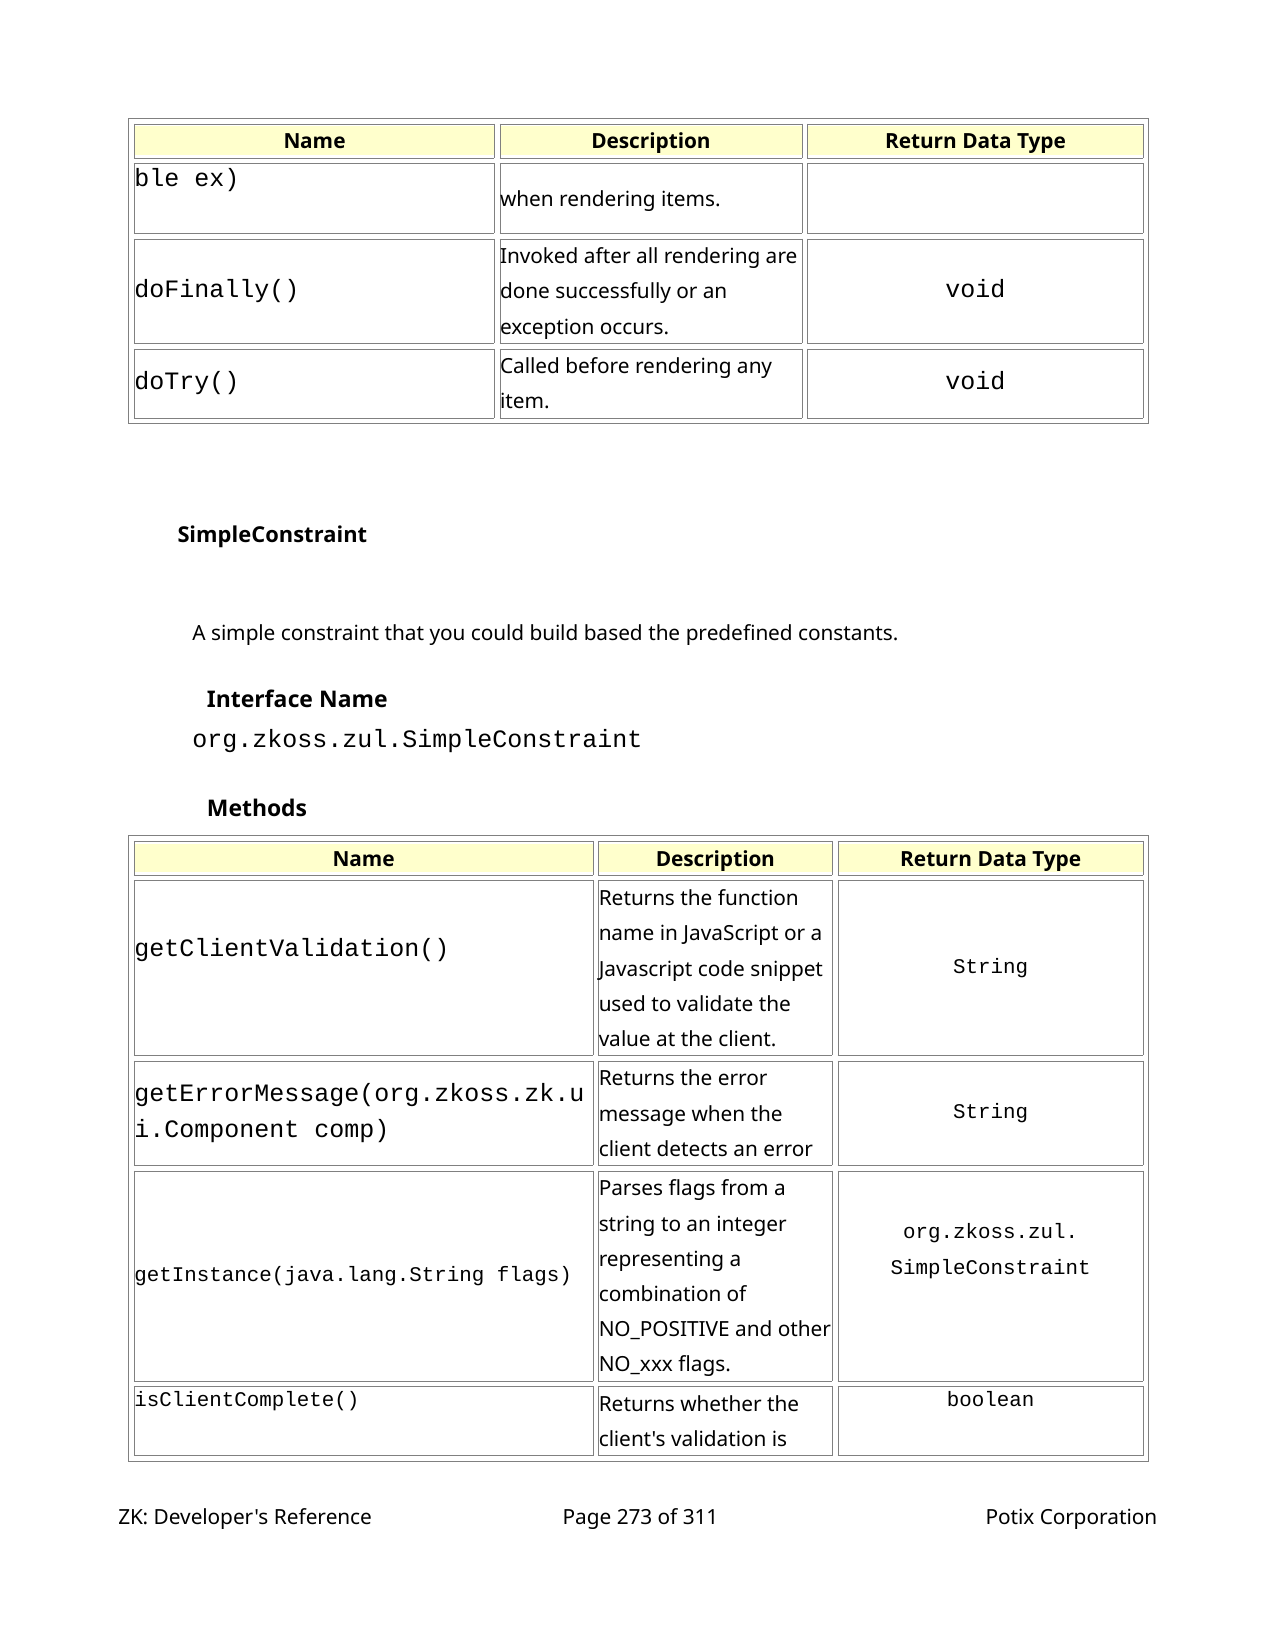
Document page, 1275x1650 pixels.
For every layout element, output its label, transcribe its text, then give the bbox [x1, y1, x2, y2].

table_header Return Data Type [805, 119, 1146, 158]
table_cell doTry() [131, 343, 497, 418]
table_cell void [805, 233, 1146, 343]
table_cell getErrorMessage(org.zkoss.zk.ui.Component comp) [131, 1055, 596, 1165]
table_header Return Data Type [835, 836, 1146, 875]
table_cell [805, 158, 1146, 233]
table_header Description [497, 119, 804, 158]
table_cell Invoked after all rendering are done successfully or an exception occurs. [497, 233, 804, 343]
table_cell String [835, 875, 1146, 1055]
table_cell when rendering items. [497, 158, 804, 233]
subtitle SimpleConstraint [177, 519, 1157, 549]
table_cell Parses flags from a string to an integer representing a combination of NO_POSITIVE and other NO_xxx flags. [596, 1165, 835, 1381]
table_cell doFinally() [131, 233, 497, 343]
table_cell void [805, 343, 1146, 418]
table_cell isClientComplete() [131, 1381, 596, 1455]
table_header Name [131, 119, 497, 158]
table_cell ble ex) [131, 158, 497, 233]
text org.zkoss.zul.SimpleConstraint [118, 727, 1157, 755]
table_header Name [131, 836, 596, 875]
table_cell Returns the error message when the client detects an error [596, 1055, 835, 1165]
table_cell Called before rendering any item. [497, 343, 804, 418]
text A simple constraint that you could build based the predefined constants. [118, 618, 1157, 647]
subtitle Methods [207, 792, 1157, 823]
table_header Description [596, 836, 835, 875]
table_cell getInstance(java.lang.String flags) [131, 1165, 596, 1381]
table_cell boolean [835, 1381, 1146, 1455]
table_cell String [835, 1055, 1146, 1165]
table_cell Returns whether the client's validation is [596, 1381, 835, 1455]
subtitle Interface Name [207, 683, 1157, 714]
table_cell Returns the function name in JavaScript or a Javascript code snippet used to validate the value at the client. [596, 875, 835, 1055]
table_cell org.zkoss.zul. SimpleConstraint [835, 1165, 1146, 1381]
table_cell getClientValidation() [131, 875, 596, 1055]
